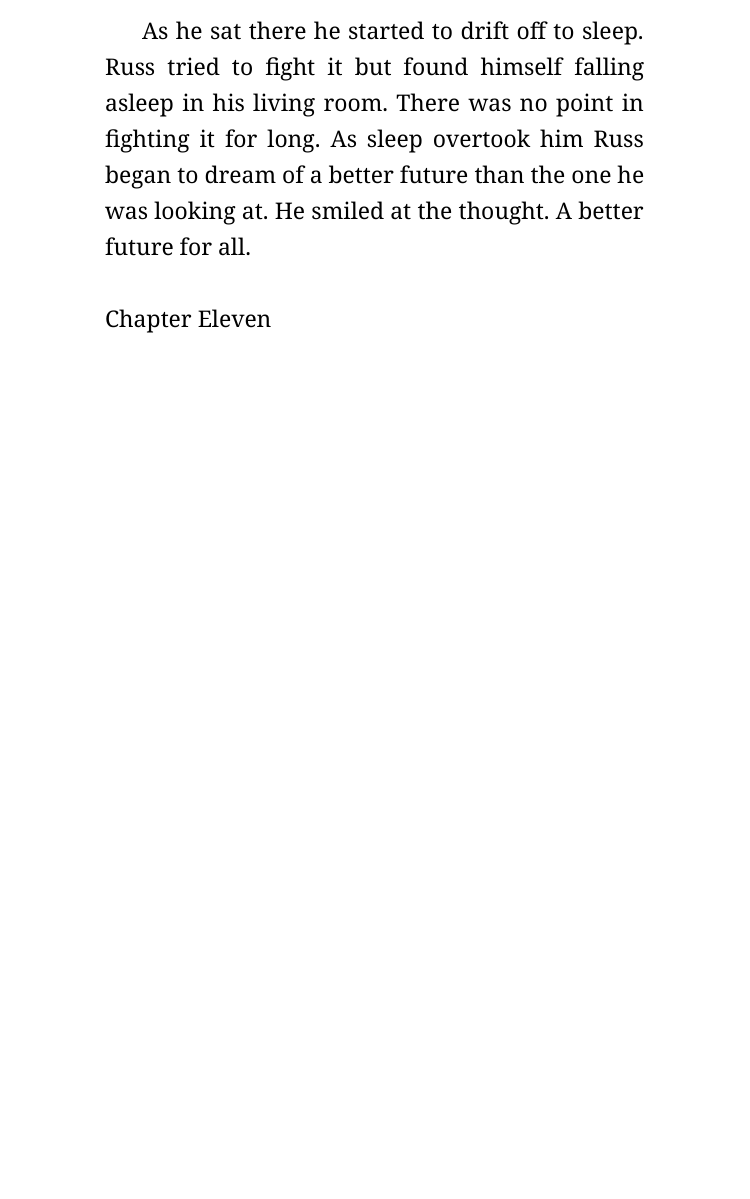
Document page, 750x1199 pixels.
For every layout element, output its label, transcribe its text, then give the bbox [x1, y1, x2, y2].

text Chapter Eleven [105, 302, 645, 334]
text As he sat there he started to drift off to sleep. Russ tried to fight it but found himself falling asleep in his living room. There was no point in fighting it for long. As sleep overtook him Russ began to dream of a better future than the one he was looking at. He smiled at the thought. A better future for all. [105, 15, 645, 262]
